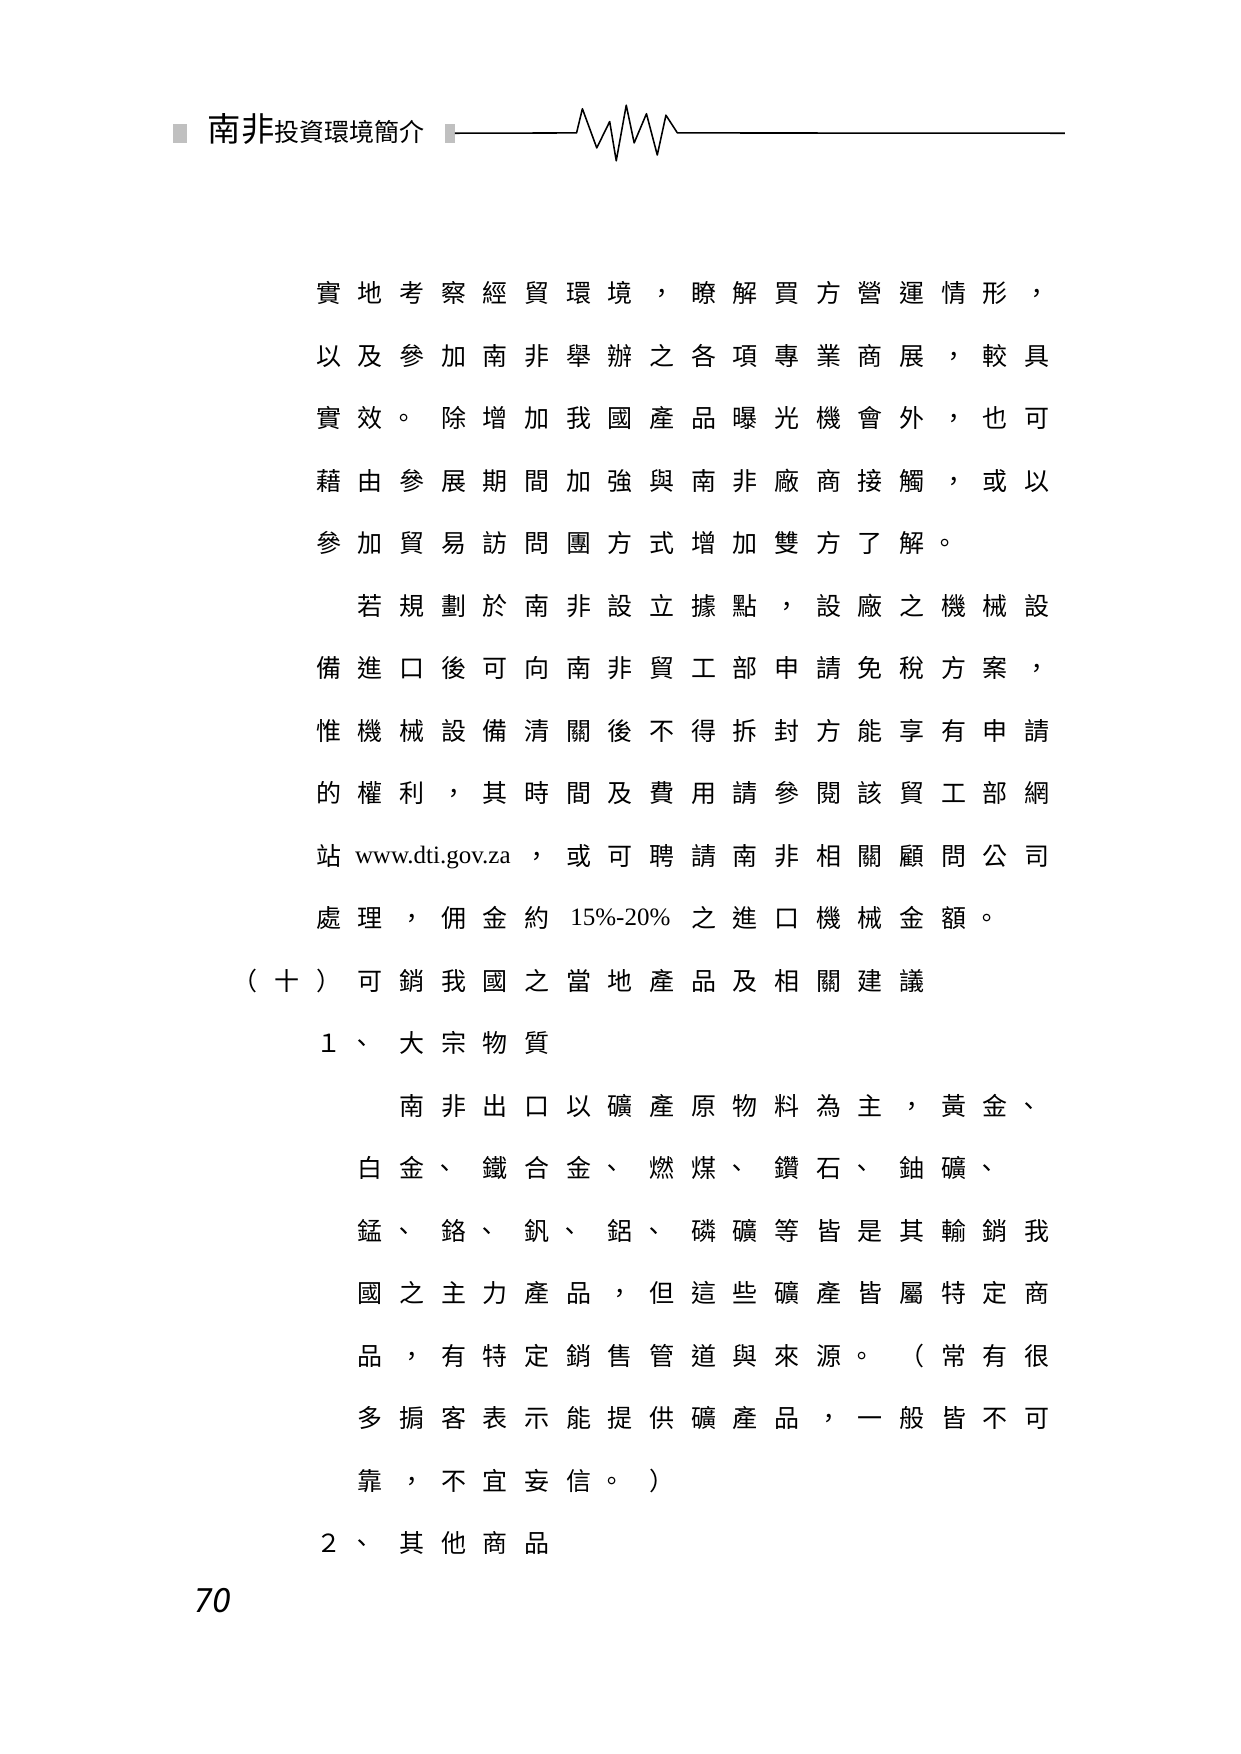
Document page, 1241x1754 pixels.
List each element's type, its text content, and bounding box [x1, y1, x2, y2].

text （十）可銷我國之當地產品及相關建議 [207, 938, 1058, 1000]
text 南非出口以礦產原物料為主，黃金、白金、鐵合金、燃煤、鑽石、鈾礦、錳、鉻、釩、鋁、磷礦等皆是其輸銷我國之主力產品，但這些礦產皆屬特定商品，有特定銷售管道與來源。（常有很多掮客表示能提供礦產品，一般皆不可靠，不宜妄信。） [330, 1063, 1058, 1500]
text 實地考察經貿環境，瞭解買方營運情形，以及參加南非舉辦之各項專業商展，較具實效。除增加我國產品曝光機會外，也可藉由參展期間加強與南非廠商接觸，或以參加貿易訪問團方式增加雙方了解。 [281, 250, 1058, 563]
text 若規劃於南非設立據點，設廠之機械設備進口後可向南非貿工部申請免稅方案，惟機械設備清關後不得拆封方能享有申請的權利，其時間及費用請參閱該貿工部網站www.dti.gov.za，或可聘請南非相關顧問公司處理，佣金約15%-20%之進口機械金額。 [281, 563, 1058, 938]
text １、大宗物質 [281, 1000, 1058, 1063]
text ２、其他商品 [281, 1500, 1058, 1563]
